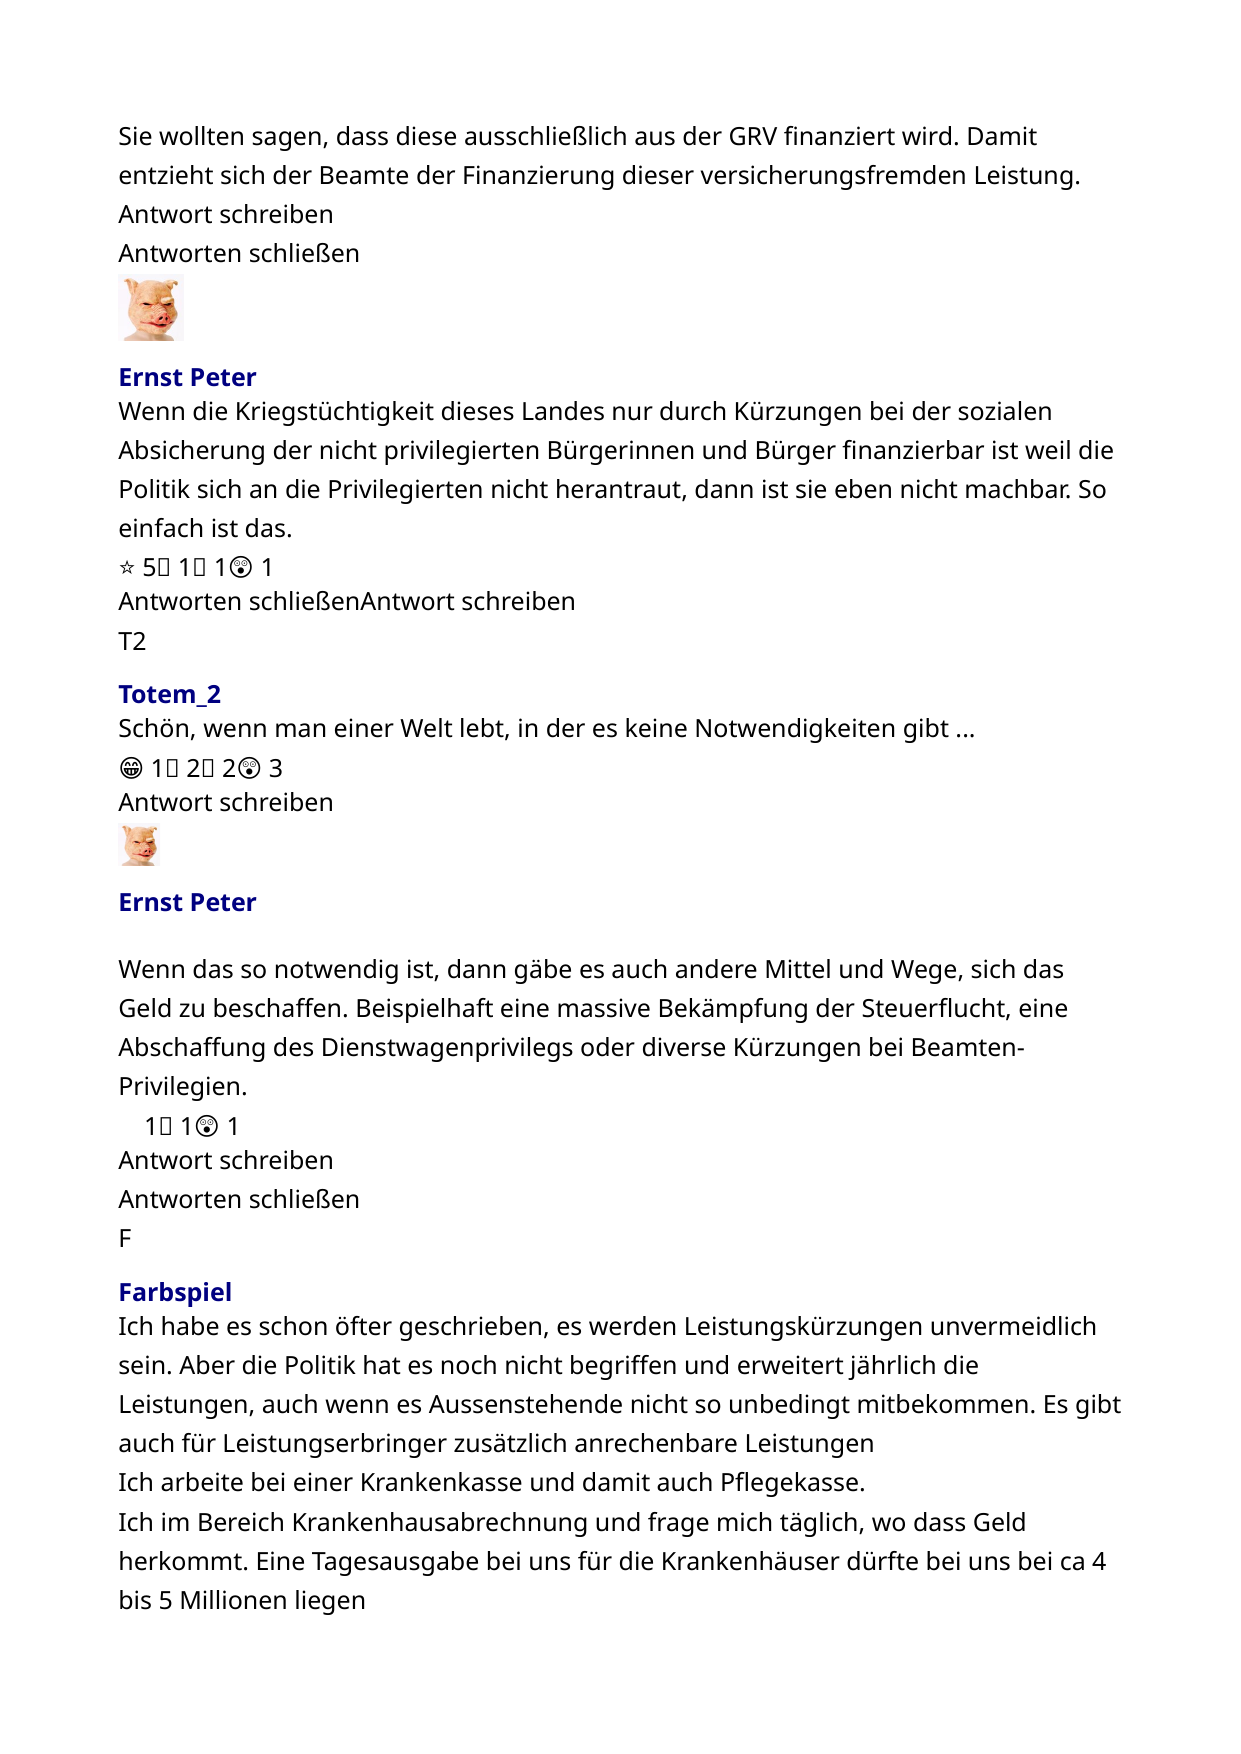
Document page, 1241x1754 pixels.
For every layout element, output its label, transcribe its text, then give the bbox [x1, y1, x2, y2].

text Sie wollten sagen, dass diese ausschließlich aus der GRV finanziert wird. Damit entzieht sich der Beamte der Finanzierung dieser versicherungsfremden Leistung. [118, 118, 1122, 191]
picture [118, 823, 161, 866]
subtitle Totem_2 [118, 677, 1122, 711]
text Wenn das so notwendig ist, dann gäbe es auch andere Mittel und Wege, sich das Geld zu beschaffen. Beispielhaft eine massive Bekämpfung der Steuerflucht, eine Abschaffung des Dienstwagenprivilegs oder diverse Kürzungen bei Beamten-Privilegien. [118, 952, 1122, 1103]
text Antwort schreiben [118, 196, 1122, 231]
text Antwort schreiben [118, 1142, 1122, 1176]
subtitle Farbspiel [118, 1274, 1122, 1308]
text T2 [118, 623, 1122, 657]
text Wenn die Kriegstüchtigkeit dieses Landes nur durch Kürzungen bei der sozialen Absicherung der nicht privilegierten Bürgerinnen und Bürger finanzierbar ist weil die Politik sich an die Privilegierten nicht herantraut, dann ist sie eben nicht machbar. So einfach ist das. [118, 393, 1122, 545]
picture [118, 274, 184, 341]
text Antworten schließen [118, 236, 1122, 270]
text Schön, wenn man einer Welt lebt, in der es keine Notwendigkeiten gibt ... [118, 711, 1122, 745]
subtitle Ernst Peter [118, 359, 1122, 393]
text Antworten schließen [118, 1181, 1122, 1216]
text Ich im Bereich Krankenhausabrechnung und frage mich täglich, wo dass Geld herkommt. Eine Tagesausgabe bei uns für die Krankenhäuser dürfte bei uns bei ca 4 bis 5 Millionen liegen [118, 1504, 1122, 1617]
text 😁 1🙁 2🤨 2😲 3 [118, 750, 1122, 784]
text ⭐️ 5🙁 1🤨 1😲 1 [118, 550, 1122, 584]
text 🙁 1🤨 1😲 1 [118, 1108, 1122, 1142]
text Ich arbeite bei einer Krankenkasse und damit auch Pflegekasse. [118, 1465, 1122, 1499]
subtitle Ernst Peter [118, 884, 1122, 918]
text F [118, 1221, 1122, 1255]
text Antworten schließenAntwort schreiben [118, 584, 1122, 618]
text Ich habe es schon öfter geschrieben, es werden Leistungskürzungen unvermeidlich sein. Aber die Politik hat es noch nicht begriffen und erweitert jährlich die Leistungen, auch wenn es Aussenstehende nicht so unbedingt mitbekommen. Es gibt auch für Leistungserbringer zusätzlich anrechenbare Leistungen [118, 1308, 1122, 1460]
text Antwort schreiben [118, 784, 1122, 818]
